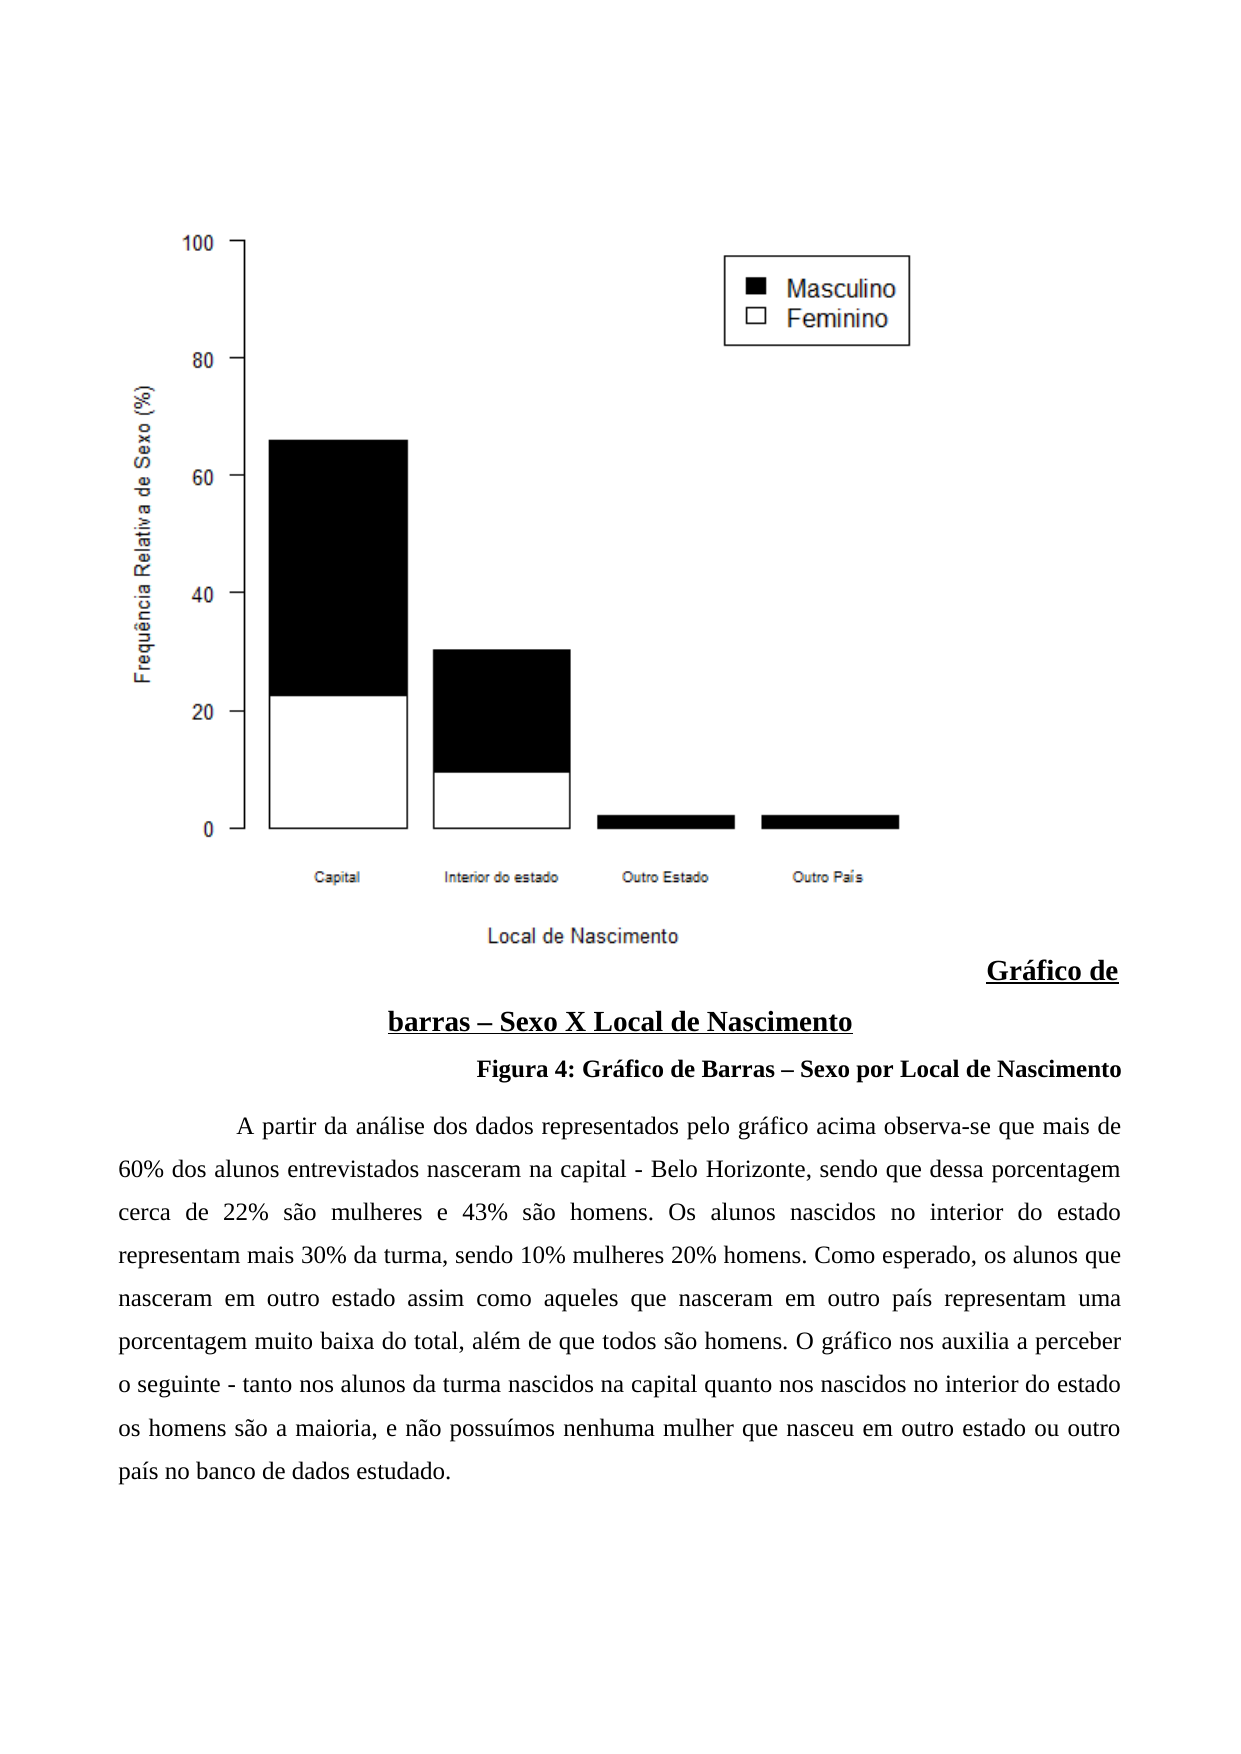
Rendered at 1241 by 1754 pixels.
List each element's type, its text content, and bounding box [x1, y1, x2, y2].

text A partir da análise dos dados representados pelo gráfico acima observa-se que mais de 60% dos alunos entrevistados nasceram na capital - Belo Horizonte, sendo que dessa porcentagem cerca de 22% são mulheres e 43% são homens. Os alunos nascidos no interior do estado representam mais 30% da turma, sendo 10% mulheres 20% homens. Como esperado, os alunos que nasceram em outro estado assim como aqueles que nasceram em outro país representam uma porcentagem muito baixa do total, além de que todos são homens. O gráfico nos auxilia a perceber o seguinte - tanto nos alunos da turma nascidos na capital quanto nos nascidos no interior do estado os homens são a maioria, e não possuímos nenhuma mulher que nasceu em outro estado ou outro país no banco de dados estudado. [118, 1111, 1122, 1484]
text Gráfico de barras – Sexo X Local de Nascimento [118, 118, 1122, 1037]
text Figura 4: Gráfico de Barras – Sexo por Local de Nascimento [118, 1054, 1122, 1083]
